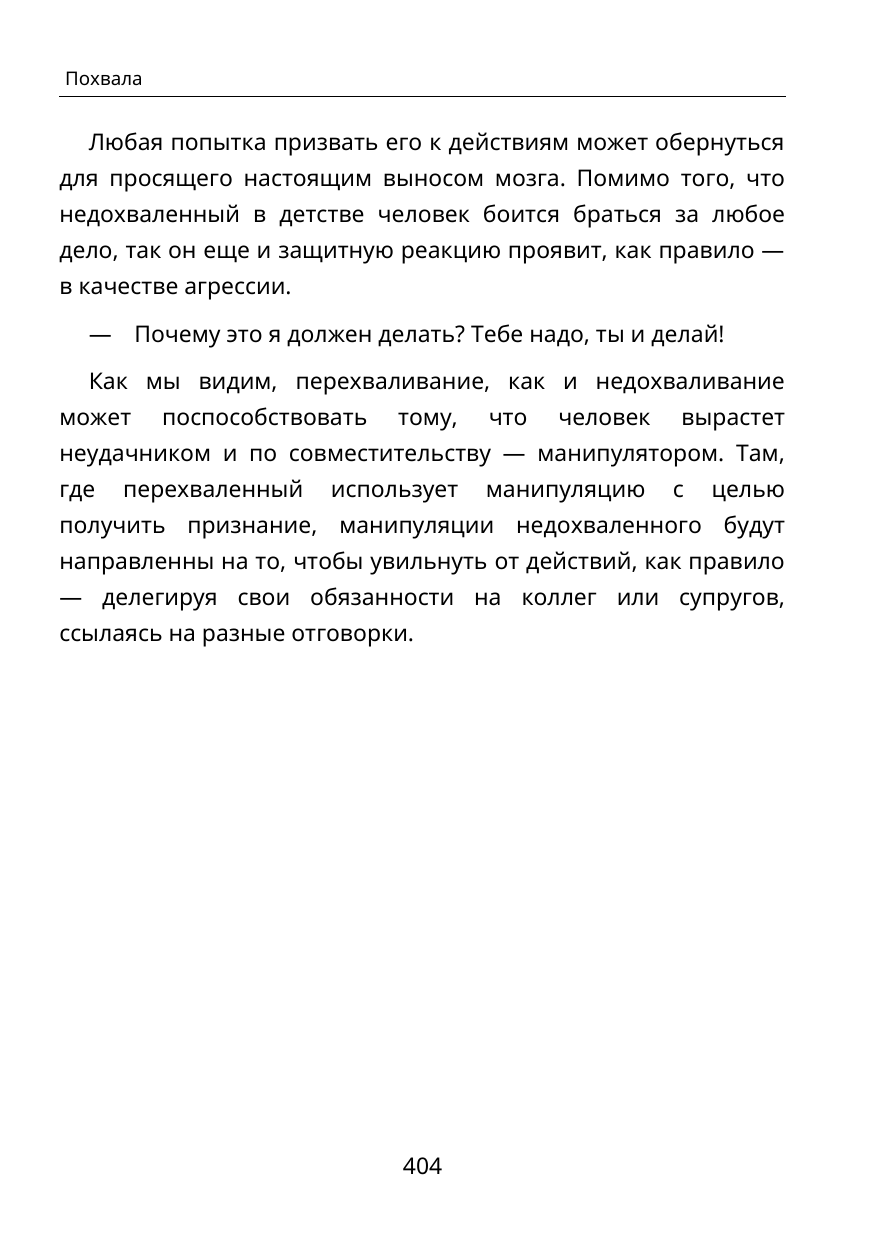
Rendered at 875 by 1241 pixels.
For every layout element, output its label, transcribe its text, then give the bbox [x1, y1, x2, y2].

text Как мы видим, перехваливание, как и недохваливание может поспособствовать тому, что человек вырастет неудачником и по совместительству — манипулятором. Там, где перехваленный использует манипуляцию с целью получить признание, манипуляции недохваленного будут направленны на то, чтобы увильнуть от действий, как правило — делегируя свои обязанности на коллег или супругов, ссылаясь на разные отговорки. [59, 365, 786, 648]
list Почему это я должен делать? Тебе надо, ты и делай! [59, 317, 786, 349]
text Любая попытка призвать его к действиям может обернуться для просящего настоящим выносом мозга. Помимо того, что недохваленный в детстве человек боится браться за любое дело, так он еще и защитную реакцию проявит, как правило — в качестве агрессии. [59, 126, 786, 301]
